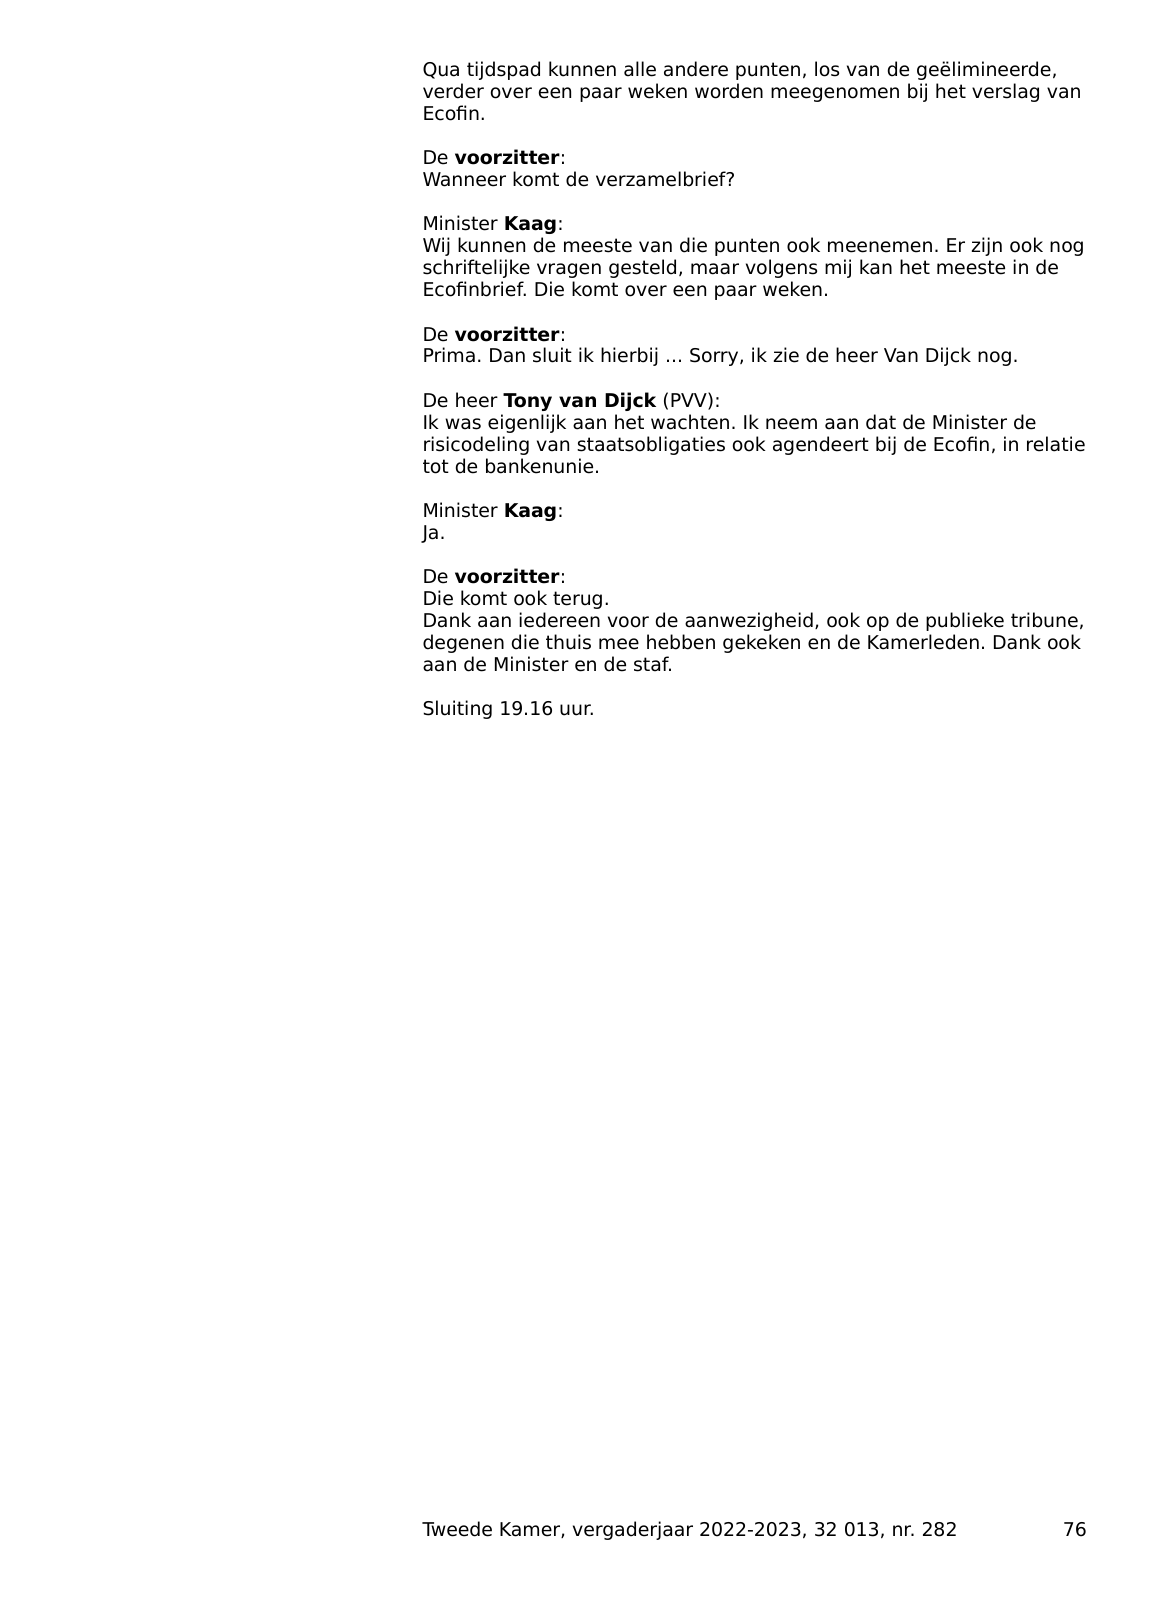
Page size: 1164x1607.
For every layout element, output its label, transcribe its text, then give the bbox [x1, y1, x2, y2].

text De heer Tony van Dijck (PVV): [422, 389, 1087, 412]
text Sluiting 19.16 uur. [422, 698, 1087, 720]
text Ik was eigenlijk aan het wachten. Ik neem aan dat de Minister de risicodeling van staatsobligaties ook agendeert bij de Ecofin, in relatie tot de bankenunie. [422, 412, 1087, 477]
text Qua tijdspad kunnen alle andere punten, los van de geëlimineerde, verder over een paar weken worden meegenomen bij het verslag van Ecofin. [422, 59, 1087, 125]
text Ja. [422, 522, 1087, 544]
text Minister Kaag: [422, 500, 1087, 522]
text Dank aan iedereen voor de aanwezigheid, ook op de publieke tribune, degenen die thuis mee hebben gekeken en de Kamerleden. Dank ook aan de Minister en de staf. [422, 610, 1087, 676]
text Minister Kaag: [422, 213, 1087, 235]
text De voorzitter: [422, 147, 1087, 169]
text Prima. Dan sluit ik hierbij ... Sorry, ik zie de heer Van Dijck nog. [422, 345, 1087, 367]
text Wanneer komt de verzamelbrief? [422, 169, 1087, 191]
text De voorzitter: [422, 323, 1087, 345]
text Wij kunnen de meeste van die punten ook meenemen. Er zijn ook nog schriftelijke vragen gesteld, maar volgens mij kan het meeste in de Ecofinbrief. Die komt over een paar weken. [422, 235, 1087, 301]
text De voorzitter: [422, 566, 1087, 588]
text Die komt ook terug. [422, 588, 1087, 610]
